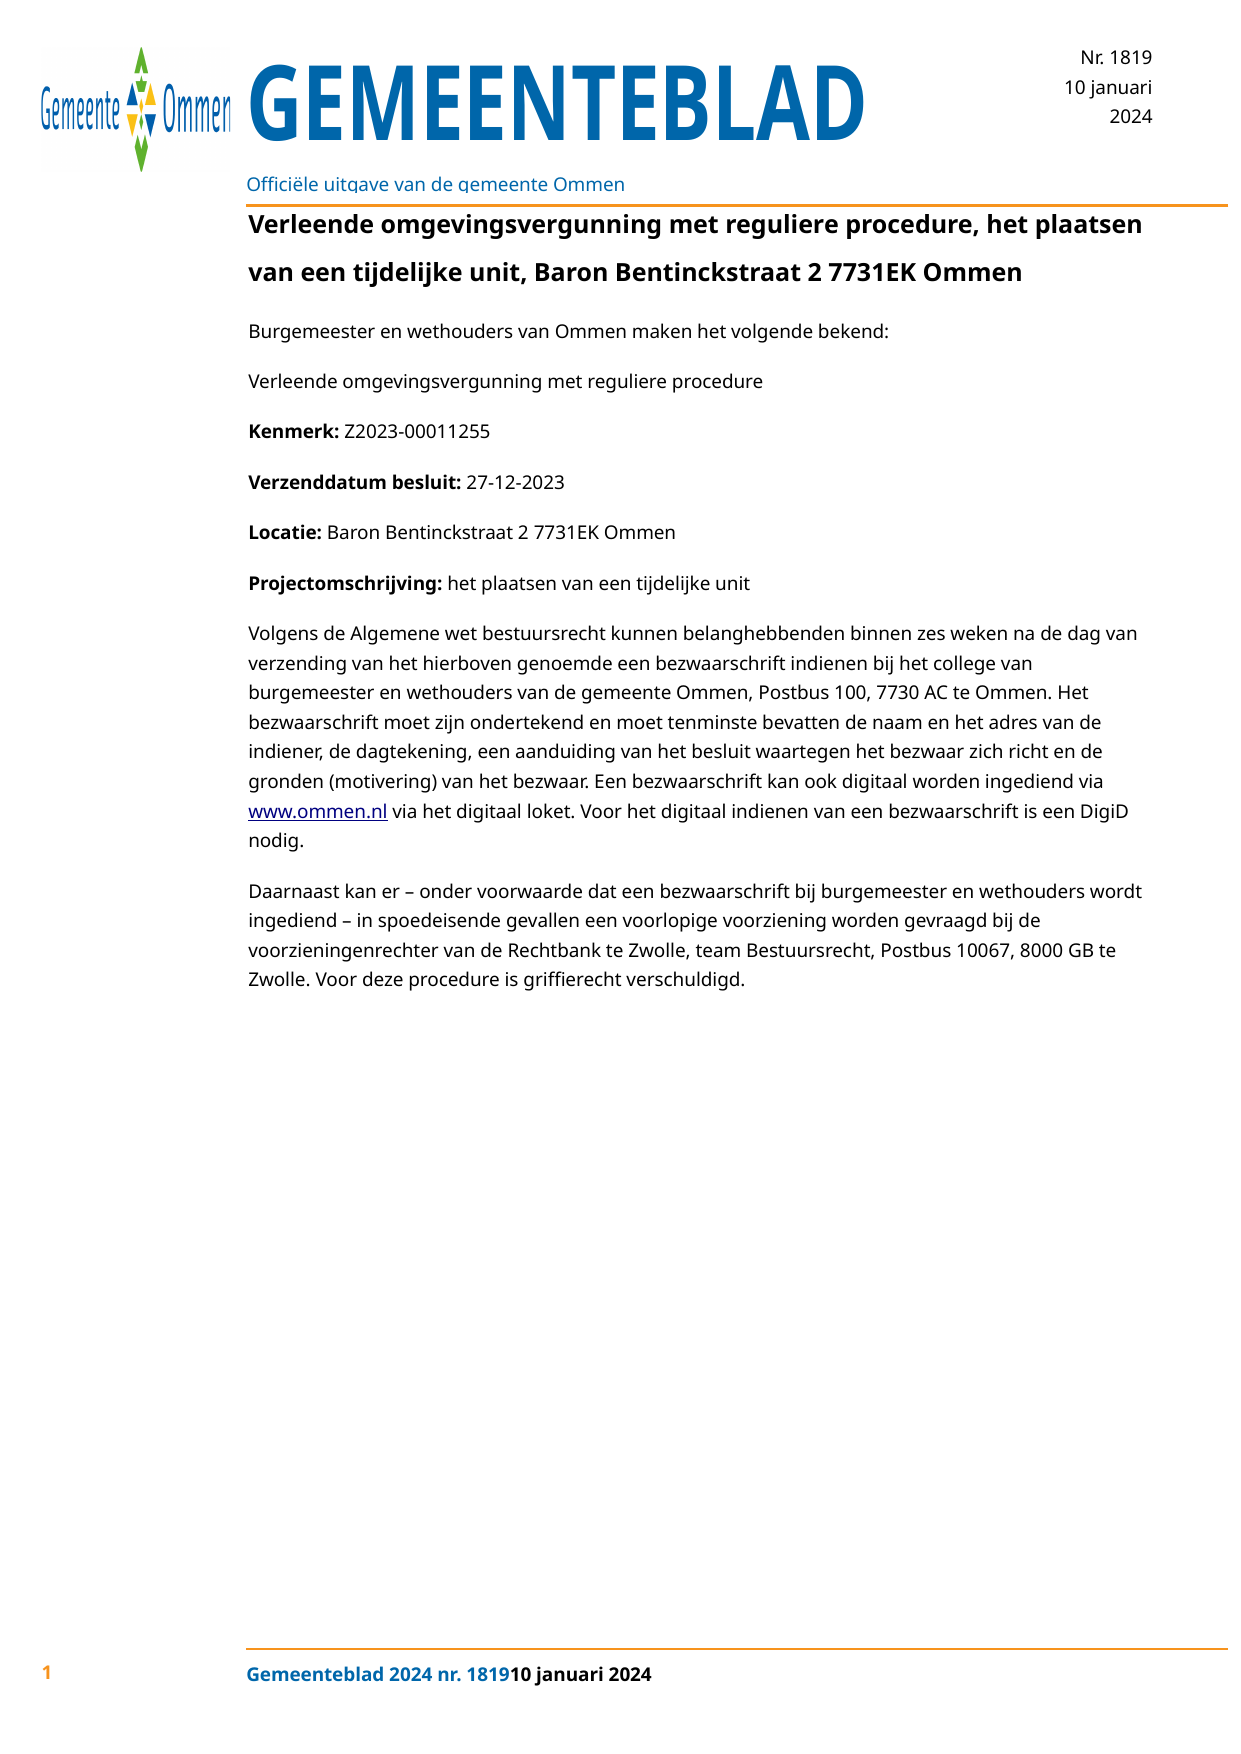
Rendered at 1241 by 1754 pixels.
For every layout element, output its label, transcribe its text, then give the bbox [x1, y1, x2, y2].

text Daarnaast kan er – onder voorwaarde dat een bezwaarschrift bij burgemeester en wethouders wordt ingediend – in spoedeisende gevallen een voorlopige voorziening worden gevraagd bij de voorzieningenrechter van de Rechtbank te Zwolle, team Bestuursrecht, Postbus 10067, 8000 GB te Zwolle. Voor deze procedure is griffierecht verschuldigd. [248, 878, 1152, 992]
text Volgens de Algemene wet bestuursrecht kunnen belanghebbenden binnen zes weken na de dag van verzending van het hierboven genoemde een bezwaarschrift indienen bij het college van burgemeester en wethouders van de gemeente Ommen, Postbus 100, 7730 AC te Ommen. Het bezwaarschrift moet zijn ondertekend en moet tenminste bevatten de naam en het adres van de indiener, de dagtekening, een aanduiding van het besluit waartegen het bezwaar zich richt en de gronden (motivering) van het bezwaar. Een bezwaarschrift kan ook digitaal worden ingediend via www.ommen.nl via het digitaal loket. Voor het digitaal indienen van een bezwaarschrift is een DigiD nodig. [248, 620, 1152, 853]
text Kenmerk: Z2023-00011255 [248, 419, 1152, 444]
text Projectomschrijving: het plaatsen van een tijdelijke unit [248, 570, 1152, 596]
text Verleende omgevingsvergunning met reguliere procedure [248, 368, 1152, 394]
text Locatie: Baron Bentinckstraat 2 7731EK Ommen [248, 519, 1152, 545]
picture [41, 47, 231, 172]
text Burgemeester en wethouders van Ommen maken het volgende bekend: [248, 318, 1152, 344]
text Verzenddatum besluit: 27-12-2023 [248, 469, 1152, 495]
text Verleende omgevingsvergunning met reguliere procedure, het plaatsen van een tijdelijke unit, Baron Bentinckstraat 2 7731EK Ommen [248, 207, 1152, 288]
